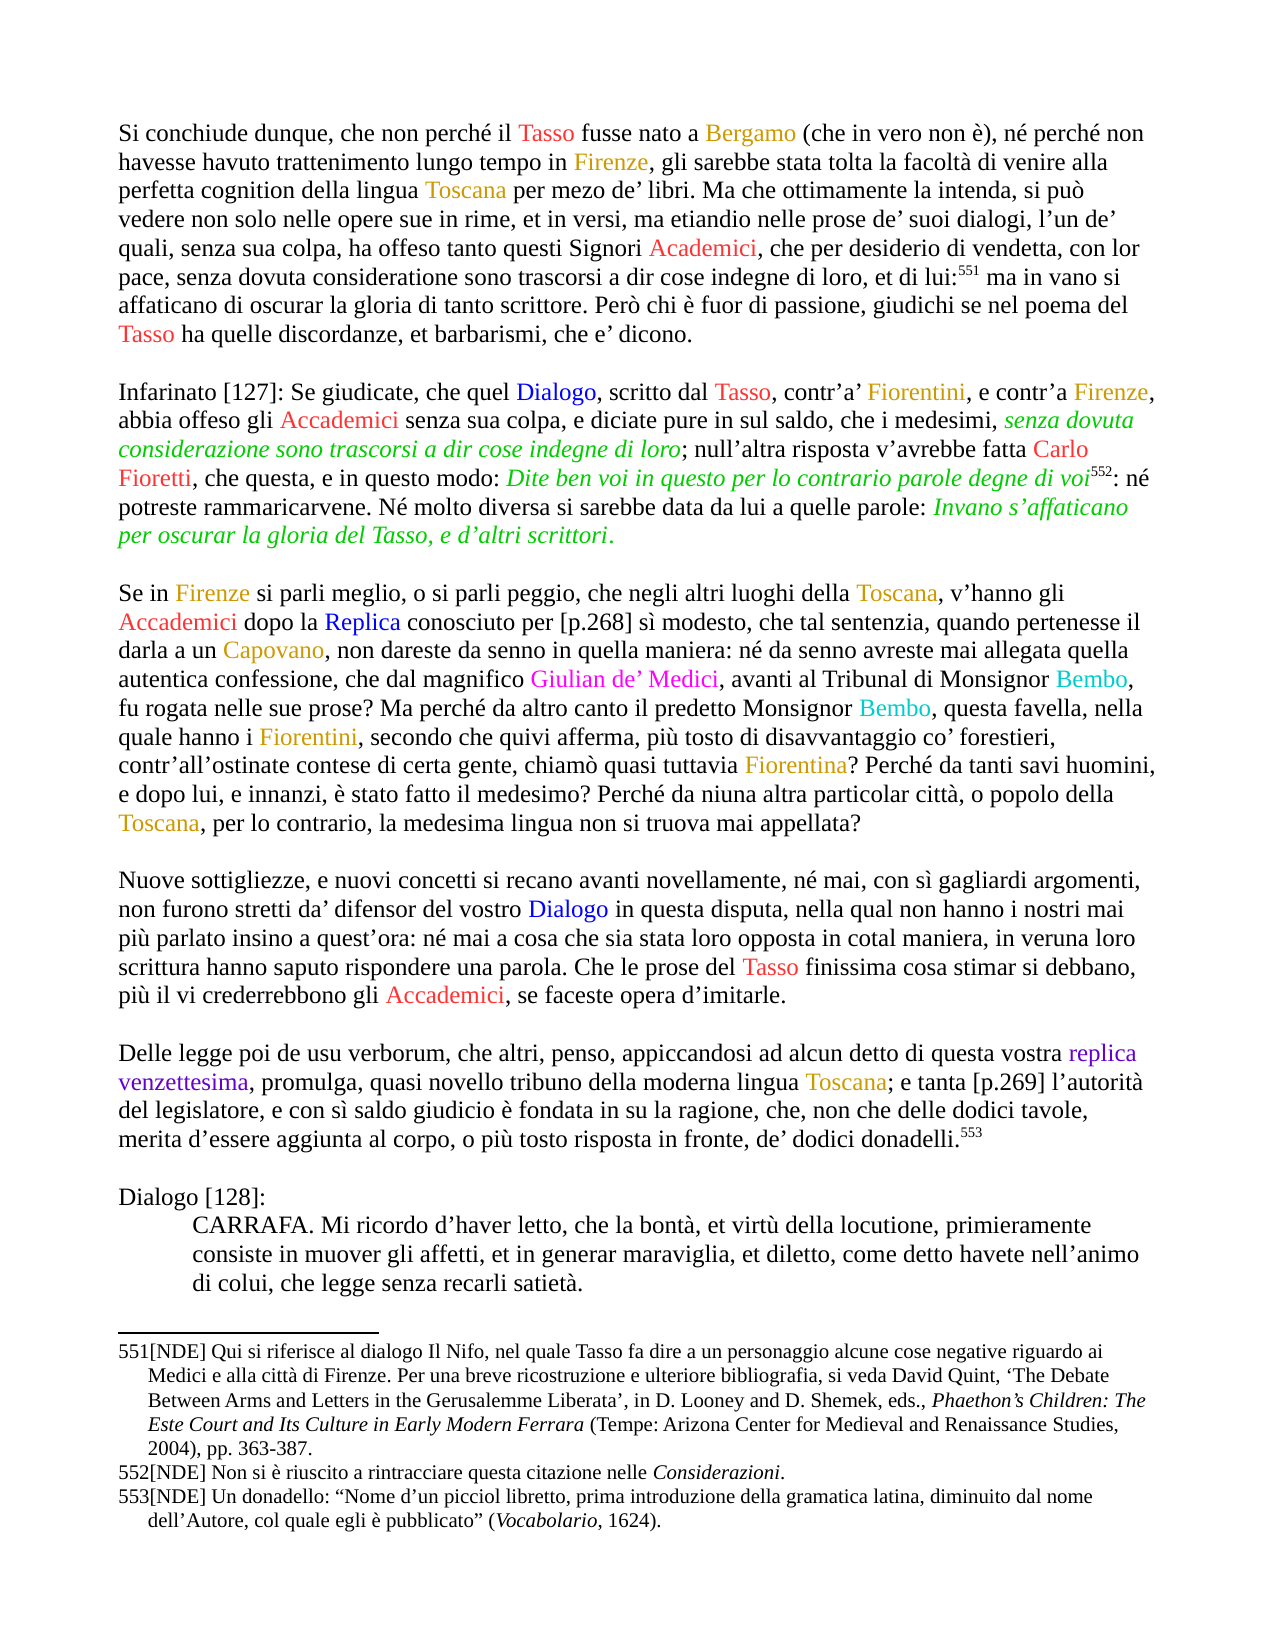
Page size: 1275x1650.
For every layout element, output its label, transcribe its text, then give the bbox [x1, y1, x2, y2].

text Delle legge poi de usu verborum, che altri, penso, appiccandosi ad alcun detto di questa vostra replica venzettesima, promulga, quasi novello tribuno della moderna lingua Toscana; e tanta [p.269] l’autorità del legislatore, e con sì saldo giudicio è fondata in su la ragione, che, non che delle dodici tavole, merita d’essere aggiunta al corpo, o più tosto risposta in fronte, de’ dodici donadelli. [118, 1038, 1157, 1153]
text Si conchiude dunque, che non perché il Tasso fusse nato a Bergamo (che in vero non è), né perché non havesse havuto trattenimento lungo tempo in Firenze, gli sarebbe stata tolta la facoltà di venire alla perfetta cognition della lingua Toscana per mezo de’ libri. Ma che ottimamente la intenda, si può vedere non solo nelle opere sue in rime, et in versi, ma etiandio nelle prose de’ suoi dialogi, l’un de’ quali, senza sua colpa, ha offeso tanto questi Signori Academici, che per desiderio di vendetta, con lor pace, senza dovuta consideratione sono trascorsi a dir cose indegne di loro, et di lui: ma in vano si affaticano di oscurar la gloria di tanto scrittore. Però chi è fuor di passione, giudichi se nel poema del Tasso ha quelle discordanze, et barbarismi, che e’ dicono. [118, 118, 1157, 348]
text Dialogo [128]: [118, 1182, 1157, 1211]
text CARRAFA. Mi ricordo d’haver letto, che la bontà, et virtù della locutione, primieramente consiste in muover gli affetti, et in generar maraviglia, et diletto, come detto havete nell’animo di colui, che legge senza recarli satietà. [192, 1211, 1157, 1297]
text Se in Firenze si parli meglio, o si parli peggio, che negli altri luoghi della Toscana, v’hanno gli Accademici dopo la Replica conosciuto per [p.268] sì modesto, che tal sentenzia, quando pertenesse il darla a un Capovano, non dareste da senno in quella maniera: né da senno avreste mai allegata quella autentica confessione, che dal magnifico Giulian de’ Medici, avanti al Tribunal di Monsignor Bembo, fu rogata nelle sue prose? Ma perché da altro canto il predetto Monsignor Bembo, questa favella, nella quale hanno i Fiorentini, secondo che quivi afferma, più tosto di disavvantaggio co’ forestieri, contr’all’ostinate contese di certa gente, chiamò quasi tuttavia Fiorentina? Perché da tanti savi huomini, e dopo lui, e innanzi, è stato fatto il medesimo? Perché da niuna altra particolar città, o popolo della Toscana, per lo contrario, la medesima lingua non si truova mai appellata? [118, 578, 1157, 837]
text [NDE] Un donadello: “Nome d’un picciol libretto, prima introduzione della gramatica latina, diminuito dal nome dell’Autore, col quale egli è pubblicato” (Vocabolario, 1624). [118, 1484, 1157, 1532]
text Infarinato [127]: Se giudicate, che quel Dialogo, scritto dal Tasso, contr’a’ Fiorentini, e contr’a Firenze, abbia offeso gli Accademici senza sua colpa, e diciate pure in sul saldo, che i medesimi, senza dovuta considerazione sono trascorsi a dir cose indegne di loro; null’altra risposta v’avrebbe fatta Carlo Fioretti, che questa, e in questo modo: Dite ben voi in questo per lo contrario parole degne di voi: né potreste rammaricarvene. Né molto diversa si sarebbe data da lui a quelle parole: Invano s’affaticano per oscurar la gloria del Tasso, e d’altri scrittori. [118, 377, 1157, 549]
text [NDE] Non si è riuscito a rintracciare questa citazione nelle Considerazioni. [118, 1460, 1157, 1484]
text [NDE] Qui si riferisce al dialogo Il Nifo, nel quale Tasso fa dire a un personaggio alcune cose negative riguardo ai Medici e alla città di Firenze. Per una breve ricostruzione e ulteriore bibliografia, si veda David Quint, ‘The Debate Between Arms and Letters in the Gerusalemme Liberata’, in D. Looney and D. Shemek, eds., Phaethon’s Children: The Este Court and Its Culture in Early Modern Ferrara (Tempe: Arizona Center for Medieval and Renaissance Studies, 2004), pp. 363-387. [118, 1339, 1157, 1460]
text Nuove sottigliezze, e nuovi concetti si recano avanti novellamente, né mai, con sì gagliardi argomenti, non furono stretti da’ difensor del vostro Dialogo in questa disputa, nella qual non hanno i nostri mai più parlato insino a quest’ora: né mai a cosa che sia stata loro opposta in cotal maniera, in veruna loro scrittura hanno saputo rispondere una parola. Che le prose del Tasso finissima cosa stimar si debbano, più il vi crederrebbono gli Accademici, se faceste opera d’imitarle. [118, 866, 1157, 1009]
